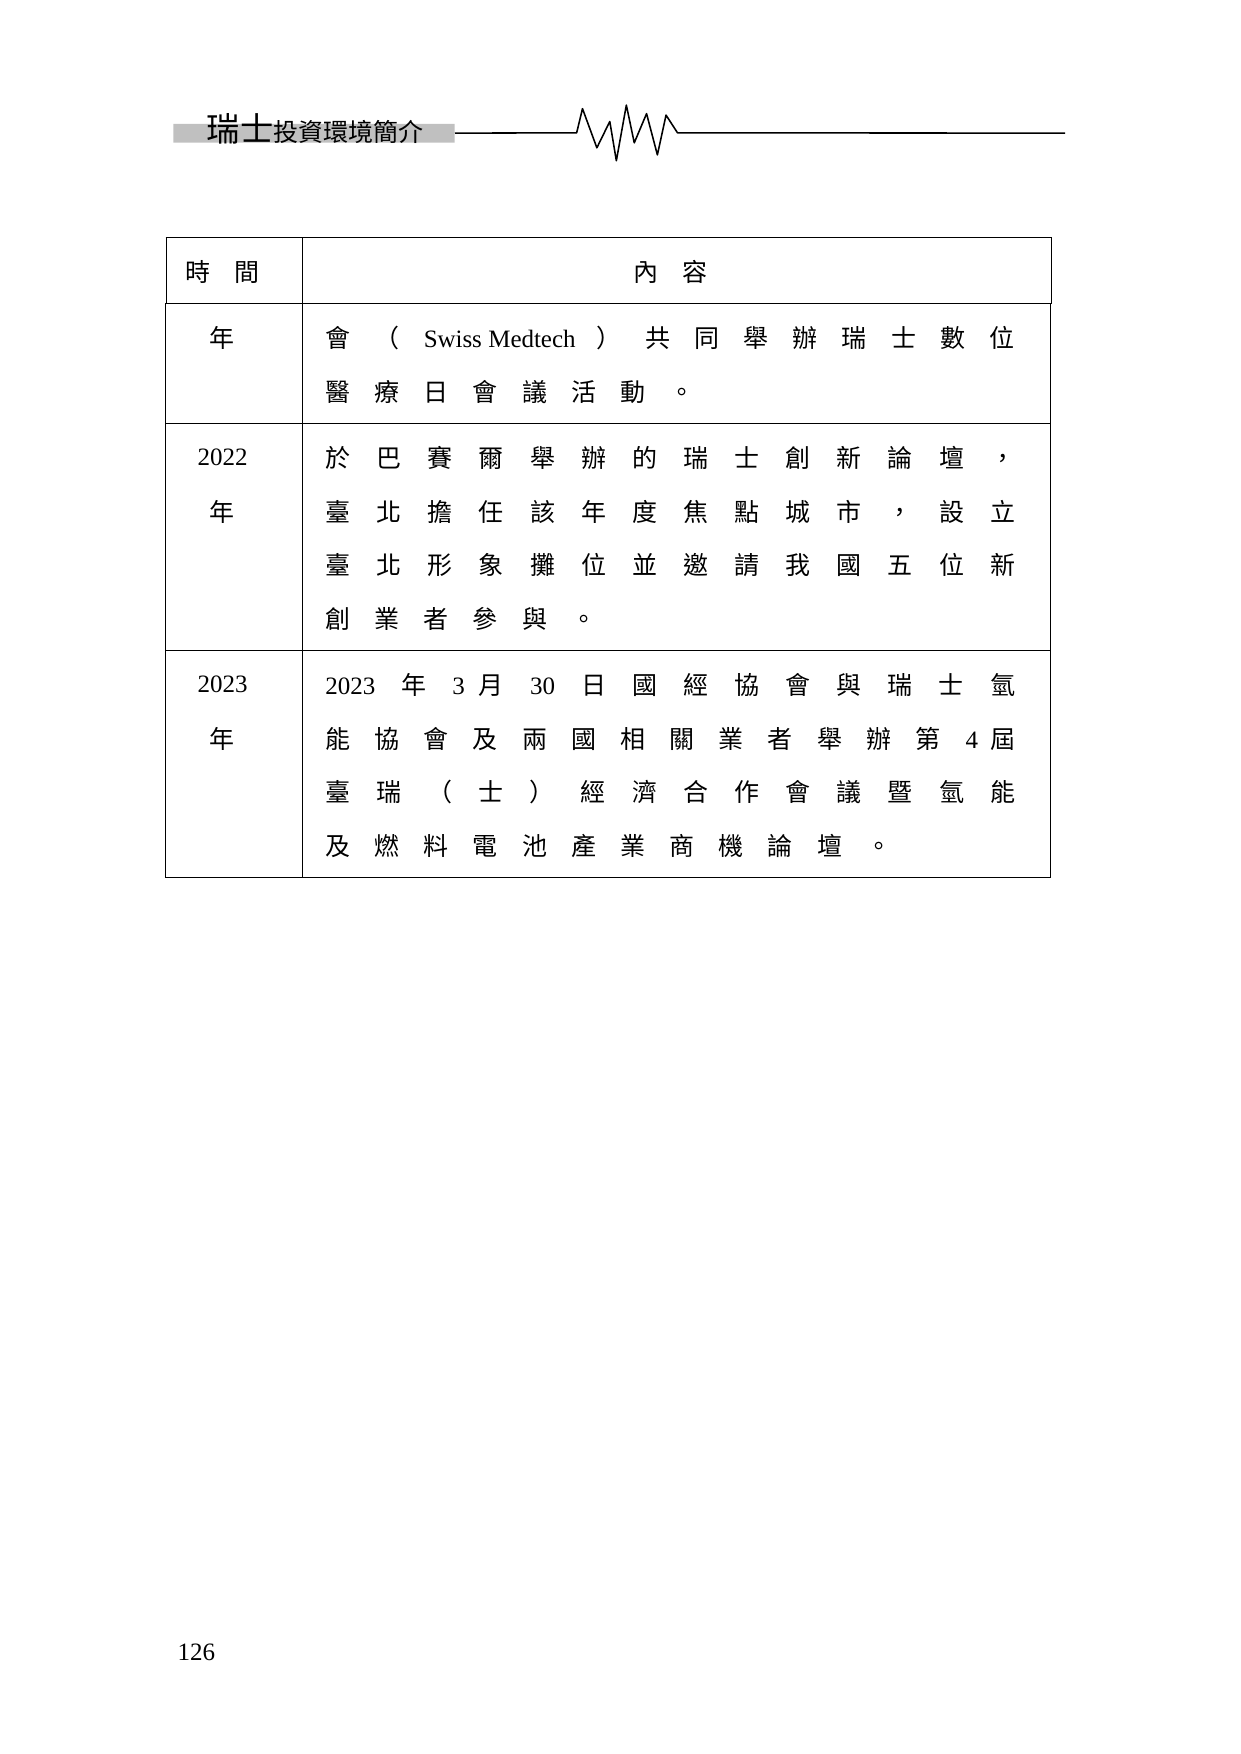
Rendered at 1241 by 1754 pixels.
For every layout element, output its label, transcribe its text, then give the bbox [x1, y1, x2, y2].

table_cell 年 [166, 304, 302, 423]
table_cell 2023年 [166, 651, 302, 877]
table_cell 2022年 [166, 424, 302, 650]
table_cell 於巴賽爾舉辦的瑞士創新論壇，臺北擔任該年度焦點城市，設立臺北形象攤位並邀請我國五位新創業者參與。 [303, 424, 1050, 650]
table_header 時間 [167, 238, 302, 303]
table_header 內容 [303, 238, 1051, 303]
table_cell 會（Swiss Medtech）共同舉辦瑞士數位醫療日會議活動。 [303, 304, 1050, 423]
table_cell 2023年3月30日國經協會與瑞士氫能協會及兩國相關業者舉辦第4屆臺瑞（士）經濟合作會議暨氫能及燃料電池產業商機論壇。 [303, 651, 1050, 877]
